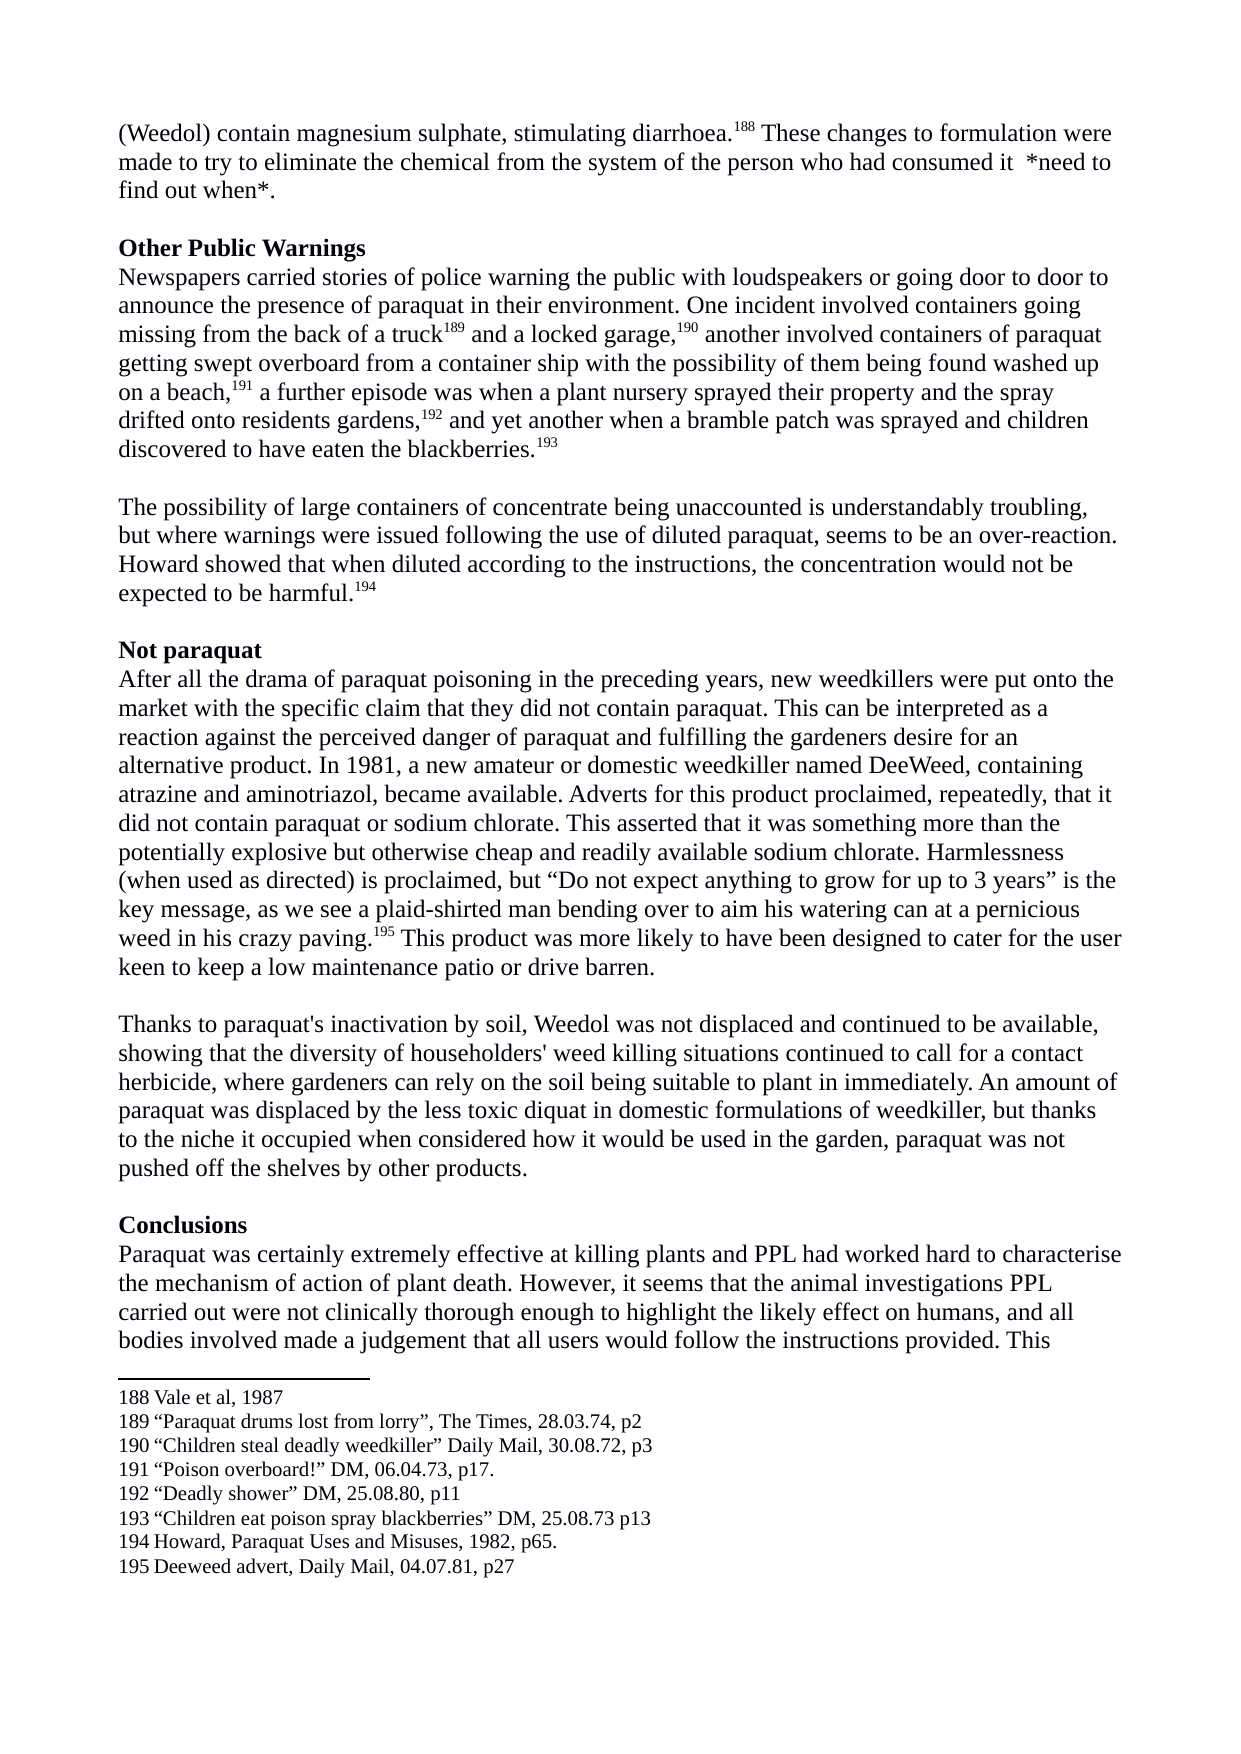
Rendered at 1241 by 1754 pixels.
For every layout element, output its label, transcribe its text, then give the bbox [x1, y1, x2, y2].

text After all the drama of paraquat poisoning in the preceding years, new weedkillers were put onto the market with the specific claim that they did not contain paraquat. This can be interpreted as a reaction against the perceived danger of paraquat and fulfilling the gardeners desire for an alternative product. In 1981, a new amateur or domestic weedkiller named DeeWeed, containing atrazine and aminotriazol, became available. Adverts for this product proclaimed, repeatedly, that it did not contain paraquat or sodium chlorate. This asserted that it was something more than the potentially explosive but otherwise cheap and readily available sodium chlorate. Harmlessness (when used as directed) is proclaimed, but “Do not expect anything to grow for up to 3 years” is the key message, as we see a plaid-shirted man bending over to aim his watering can at a pernicious weed in his crazy paving. This product was more likely to have been designed to cater for the user keen to keep a low maintenance patio or drive barren. [118, 664, 1122, 981]
text Conclusions [118, 1211, 1122, 1239]
text Newspapers carried stories of police warning the public with loudspeakers or going door to door to announce the presence of paraquat in their environment. One incident involved containers going missing from the back of a truck and a locked garage, another involved containers of paraquat getting swept overboard from a container ship with the possibility of them being found washed up on a beach, a further episode was when a plant nursery sprayed their property and the spray drifted onto residents gardens, and yet another when a bramble patch was sprayed and children discovered to have eaten the blackberries. [118, 262, 1122, 463]
text Paraquat was certainly extremely effective at killing plants and PPL had worked hard to characterise the mechanism of action of plant death. However, it seems that the animal investigations PPL carried out were not clinically thorough enough to highlight the likely effect on humans, and all bodies involved made a judgement that all users would follow the instructions provided. This [118, 1239, 1122, 1354]
text Thanks to paraquat's inactivation by soil, Weedol was not displaced and continued to be available, showing that the diversity of householders' weed killing situations continued to call for a contact herbicide, where gardeners can rely on the soil being suitable to plant in immediately. An amount of paraquat was displaced by the less toxic diquat in domestic formulations of weedkiller, but thanks to the niche it occupied when considered how it would be used in the garden, paraquat was not pushed off the shelves by other products. [118, 1009, 1122, 1182]
text “Poison overboard!” DM, 06.04.73, p17. [118, 1457, 1122, 1481]
text “Deadly shower” DM, 25.08.80, p11 [118, 1481, 1122, 1505]
text “Paraquat drums lost from lorry”, The Times, 28.03.74, p2 [118, 1409, 1122, 1433]
text Vale et al, 1987 [118, 1385, 1122, 1409]
text “Children steal deadly weedkiller” Daily Mail, 30.08.72, p3 [118, 1433, 1122, 1457]
text Deeweed advert, Daily Mail, 04.07.81, p27 [118, 1553, 1122, 1578]
text The possibility of large containers of concentrate being unaccounted is understandably troubling, but where warnings were issued following the use of diluted paraquat, seems to be an over-reaction. Howard showed that when diluted according to the instructions, the concentration would not be expected to be harmful. [118, 492, 1122, 607]
text Not paraquat [118, 636, 1122, 664]
text Howard, Paraquat Uses and Misuses, 1982, p65. [118, 1529, 1122, 1553]
text “Children eat poison spray blackberries” DM, 25.08.73 p13 [118, 1505, 1122, 1529]
text (Weedol) contain magnesium sulphate, stimulating diarrhoea. These changes to formulation were made to try to eliminate the chemical from the system of the person who had consumed it *need to find out when*. [118, 118, 1122, 204]
text Other Public Warnings [118, 233, 1122, 262]
